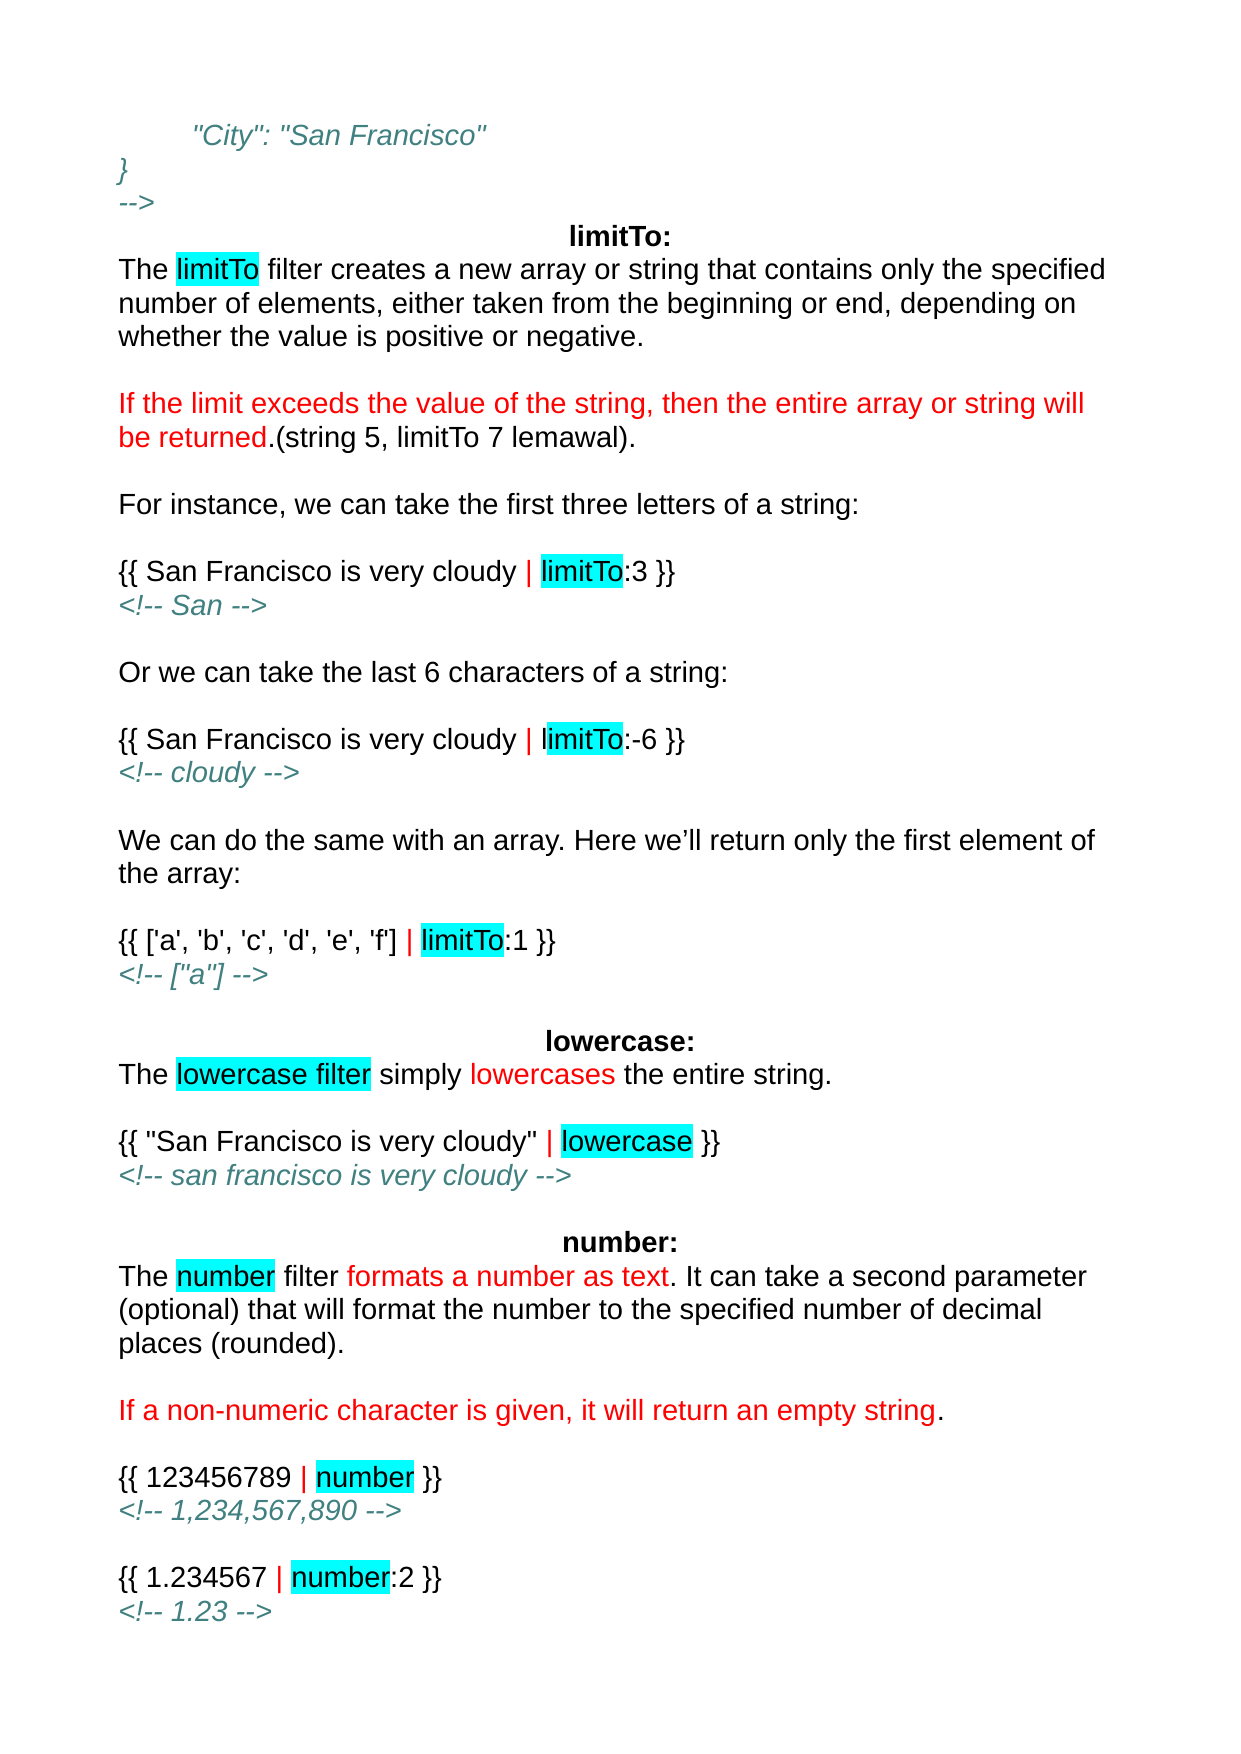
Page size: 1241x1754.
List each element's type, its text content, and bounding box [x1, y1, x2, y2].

text The number filter formats a number as text. It can take a second parameter (optional) that will format the number to the specified number of decimal places (rounded). [118, 1258, 1122, 1359]
text {{ San Francisco is very cloudy | limitTo:3 }} [118, 554, 1122, 588]
text The lowercase filter simply lowercases the entire string. [118, 1057, 1122, 1091]
text <!-- cloudy --> [118, 755, 1122, 789]
text {{ "San Francisco is very cloudy" | lowercase }} [118, 1124, 1122, 1158]
text {{ 123456789 | number }} [118, 1460, 1122, 1493]
text {{ San Francisco is very cloudy | limitTo:-6 }} [118, 722, 1122, 755]
text For instance, we can take the first three letters of a string: [118, 487, 1122, 521]
text Or we can take the last 6 characters of a string: [118, 655, 1122, 688]
text {{ ['a', 'b', 'c', 'd', 'e', 'f'] | limitTo:1 }} [118, 923, 1122, 957]
text The limitTo filter creates a new array or string that contains only the specified number of elements, either taken from the beginning or end, depending on whether the value is positive or negative. [118, 252, 1122, 353]
text We can do the same with an array. Here we’ll return only the first element of the array: [118, 822, 1122, 889]
text <!-- 1,234,567,890 --> [118, 1493, 1122, 1527]
text "City": "San Francisco" [118, 118, 1122, 152]
text {{ 1.234567 | number:2 }} [118, 1560, 1122, 1594]
text If the limit exceeds the value of the string, then the entire array or string will be returned.(string 5, limitTo 7 lemawal). [118, 386, 1122, 453]
text <!-- san francisco is very cloudy --> [118, 1158, 1122, 1191]
text } [118, 152, 1122, 185]
text <!-- ["a"] --> [118, 957, 1122, 990]
text If a non-numeric character is given, it will return an empty string. [118, 1393, 1122, 1426]
text number: [118, 1225, 1122, 1258]
text --> [118, 185, 1122, 219]
text limitTo: [118, 219, 1122, 252]
text lowercase: [118, 1024, 1122, 1057]
text <!-- San --> [118, 588, 1122, 621]
text <!-- 1.23 --> [118, 1594, 1122, 1627]
